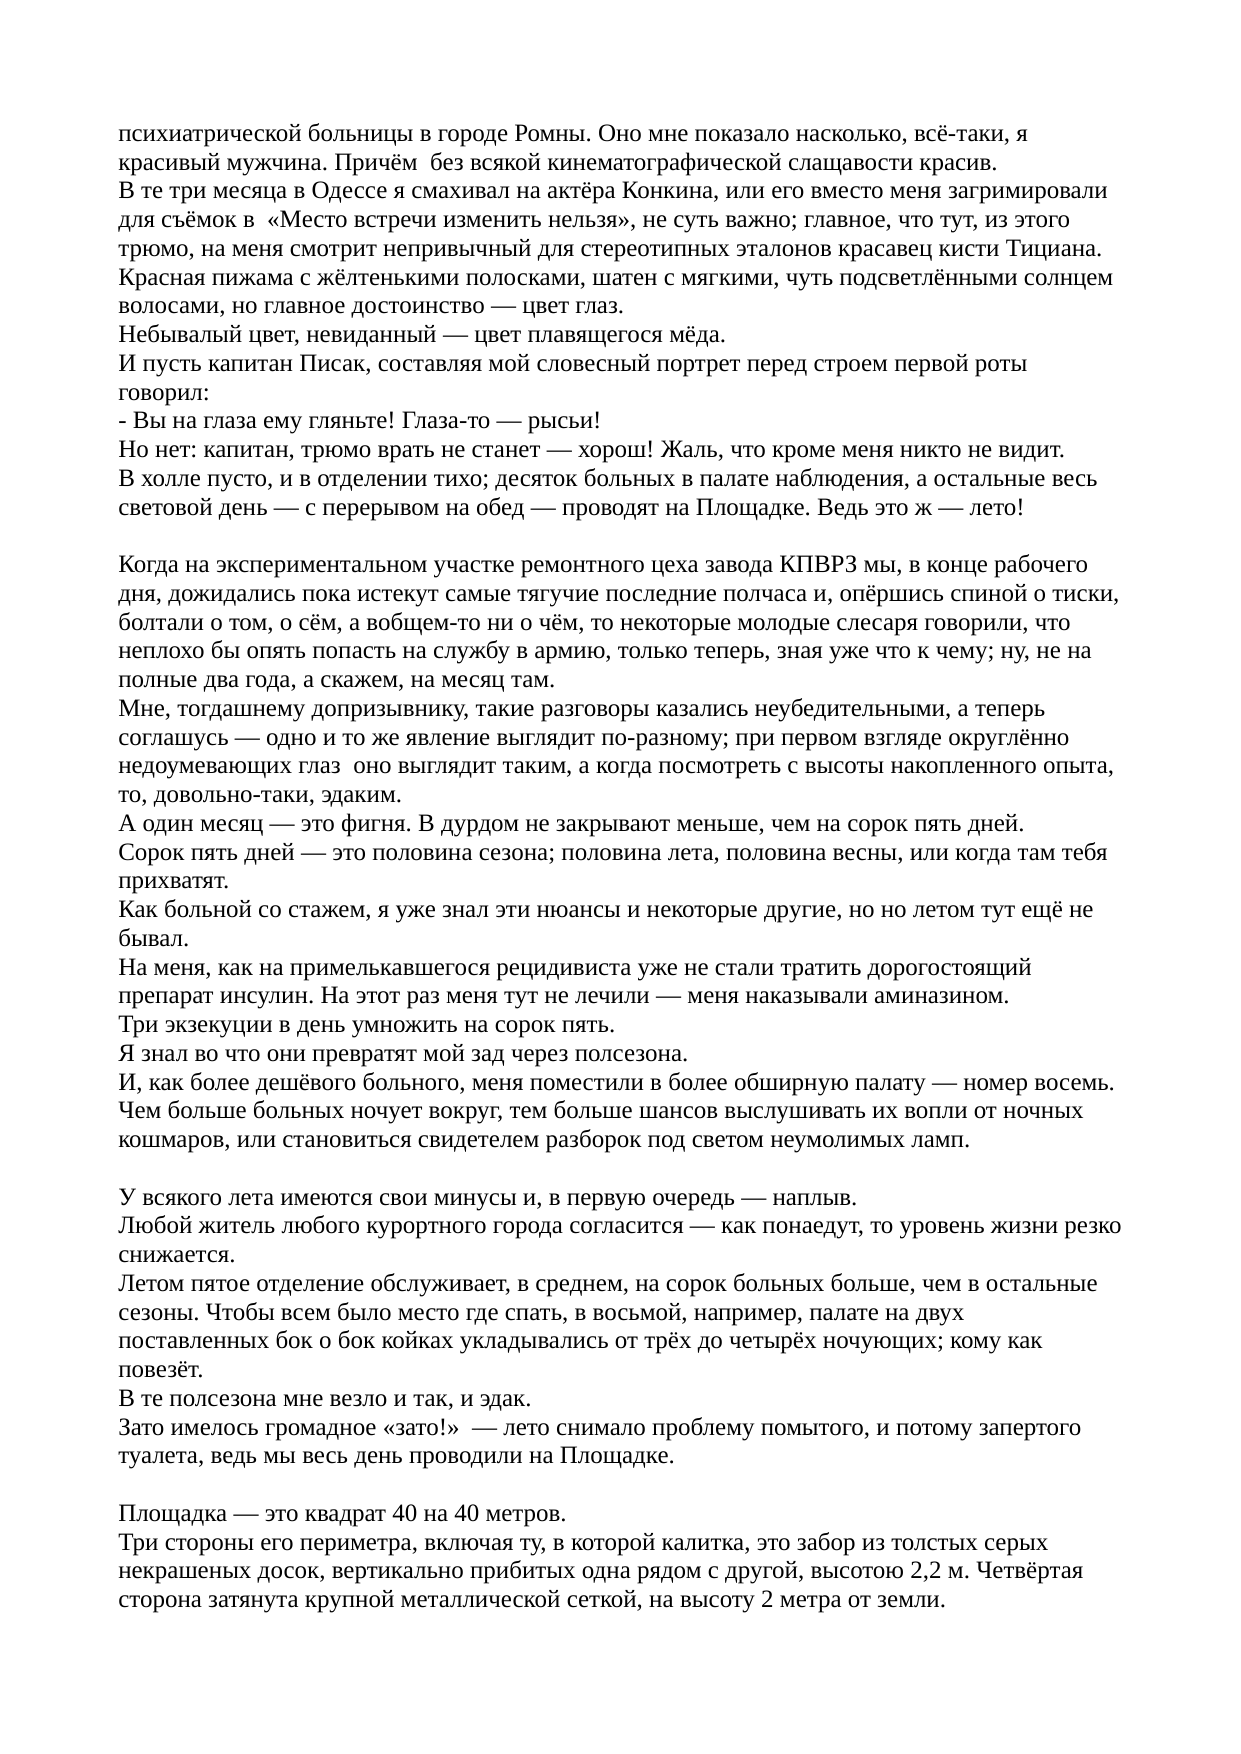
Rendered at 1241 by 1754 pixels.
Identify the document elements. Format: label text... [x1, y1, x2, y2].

text Любой житель любого курортного города согласится — как понаедут, то уровень жизни резко снижается. [118, 1211, 1122, 1268]
text Как больной со стажем, я уже знал эти нюансы и некоторые другие, но но летом тут ещё не бывал. [118, 894, 1122, 952]
text У всякого лета имеются свои минусы и, в первую очередь — наплыв. [118, 1182, 1122, 1211]
text Три стороны его периметра, включая ту, в которой калитка, это забор из толстых серых некрашеных досок, вертикально прибитых одна рядом с другой, высотою 2,2 м. Четвёртая сторона затянута крупной металлической сеткой, на высоту 2 метра от земли. [118, 1527, 1122, 1613]
text В те полсезона мне везло и так, и эдак. [118, 1383, 1122, 1412]
text Я знал во что они превратят мой зад через полсезона. [118, 1038, 1122, 1067]
text Небывалый цвет, невиданный — цвет плавящегося мёда. [118, 319, 1122, 348]
text психиатрической больницы в городе Ромны. Оно мне показало насколько, всё-таки, я красивый мужчина. Причём без всякой кинематографической слащавости красив. [118, 118, 1122, 176]
text В холле пусто, и в отделении тихо; десяток больных в палате наблюдения, а остальные весь световой день — с перерывом на обед — проводят на Площадке. Ведь это ж — лето! [118, 463, 1122, 521]
text - Вы на глаза ему гляньте! Глаза-то — рысьи! [118, 406, 1122, 434]
text Мне, тогдашнему допризывнику, такие разговоры казались неубедительными, а теперь соглашусь — одно и то же явление выглядит по-разному; при первом взгляде округлённо недоумевающих глаз оно выглядит таким, а когда посмотреть с высоты накопленного опыта, то, довольно-таки, эдаким. [118, 693, 1122, 808]
text В те три месяца в Одессе я смахивал на актёра Конкина, или его вместо меня загримировали для съёмок в «Место встречи изменить нельзя», не суть важно; главное, что тут, из этого трюмо, на меня смотрит непривычный для стереотипных эталонов красавец кисти Тициана. [118, 176, 1122, 262]
text Три экзекуции в день умножить на сорок пять. [118, 1009, 1122, 1038]
text На меня, как на примелькавшегося рецидивиста уже не стали тратить дорогостоящий препарат инсулин. На этот раз меня тут не лечили — меня наказывали аминазином. [118, 952, 1122, 1009]
text Чем больше больных ночует вокруг, тем больше шансов выслушивать их вопли от ночных кошмаров, или становиться свидетелем разборок под светом неумолимых ламп. [118, 1096, 1122, 1153]
text И пусть капитан Писак, составляя мой словесный портрет перед строем первой роты говорил: [118, 348, 1122, 406]
text Но нет: капитан, трюмо врать не станет — хорош! Жаль, что кроме меня никто не видит. [118, 434, 1122, 463]
text Летом пятое отделение обслуживает, в среднем, на сорок больных больше, чем в остальные сезоны. Чтобы всем было место где спать, в восьмой, например, палате на двух поставленных бок о бок койках укладывались от трёх до четырёх ночующих; кому как повезёт. [118, 1268, 1122, 1383]
text Сорок пять дней — это половина сезона; половина лета, половина весны, или когда там тебя прихватят. [118, 837, 1122, 894]
text Красная пижама с жёлтенькими полосками, шатен с мягкими, чуть подсветлёнными солнцем волосами, но главное достоинство — цвет глаз. [118, 262, 1122, 319]
text А один месяц — это фигня. В дурдом не закрывают меньше, чем на сорок пять дней. [118, 808, 1122, 837]
text Когда на экспериментальном участке ремонтного цеха завода КПВРЗ мы, в конце рабочего дня, дожидались пока истекут самые тягучие последние полчаса и, опёршись спиной о тиски, болтали о том, о сём, а вобщем-то ни о чём, то некоторые молодые слесаря говорили, что неплохо бы опять попасть на службу в армию, только теперь, зная уже что к чему; ну, не на полные два года, а скажем, на месяц там. [118, 549, 1122, 693]
text Зато имелось громадное «зато!» — лето снимало проблему помытого, и потому запертого туалета, ведь мы весь день проводили на Площадке. [118, 1412, 1122, 1469]
text И, как более дешёвого больного, меня поместили в более обширную палату — номер восемь. [118, 1067, 1122, 1096]
text Площадка — это квадрат 40 на 40 метров. [118, 1498, 1122, 1527]
